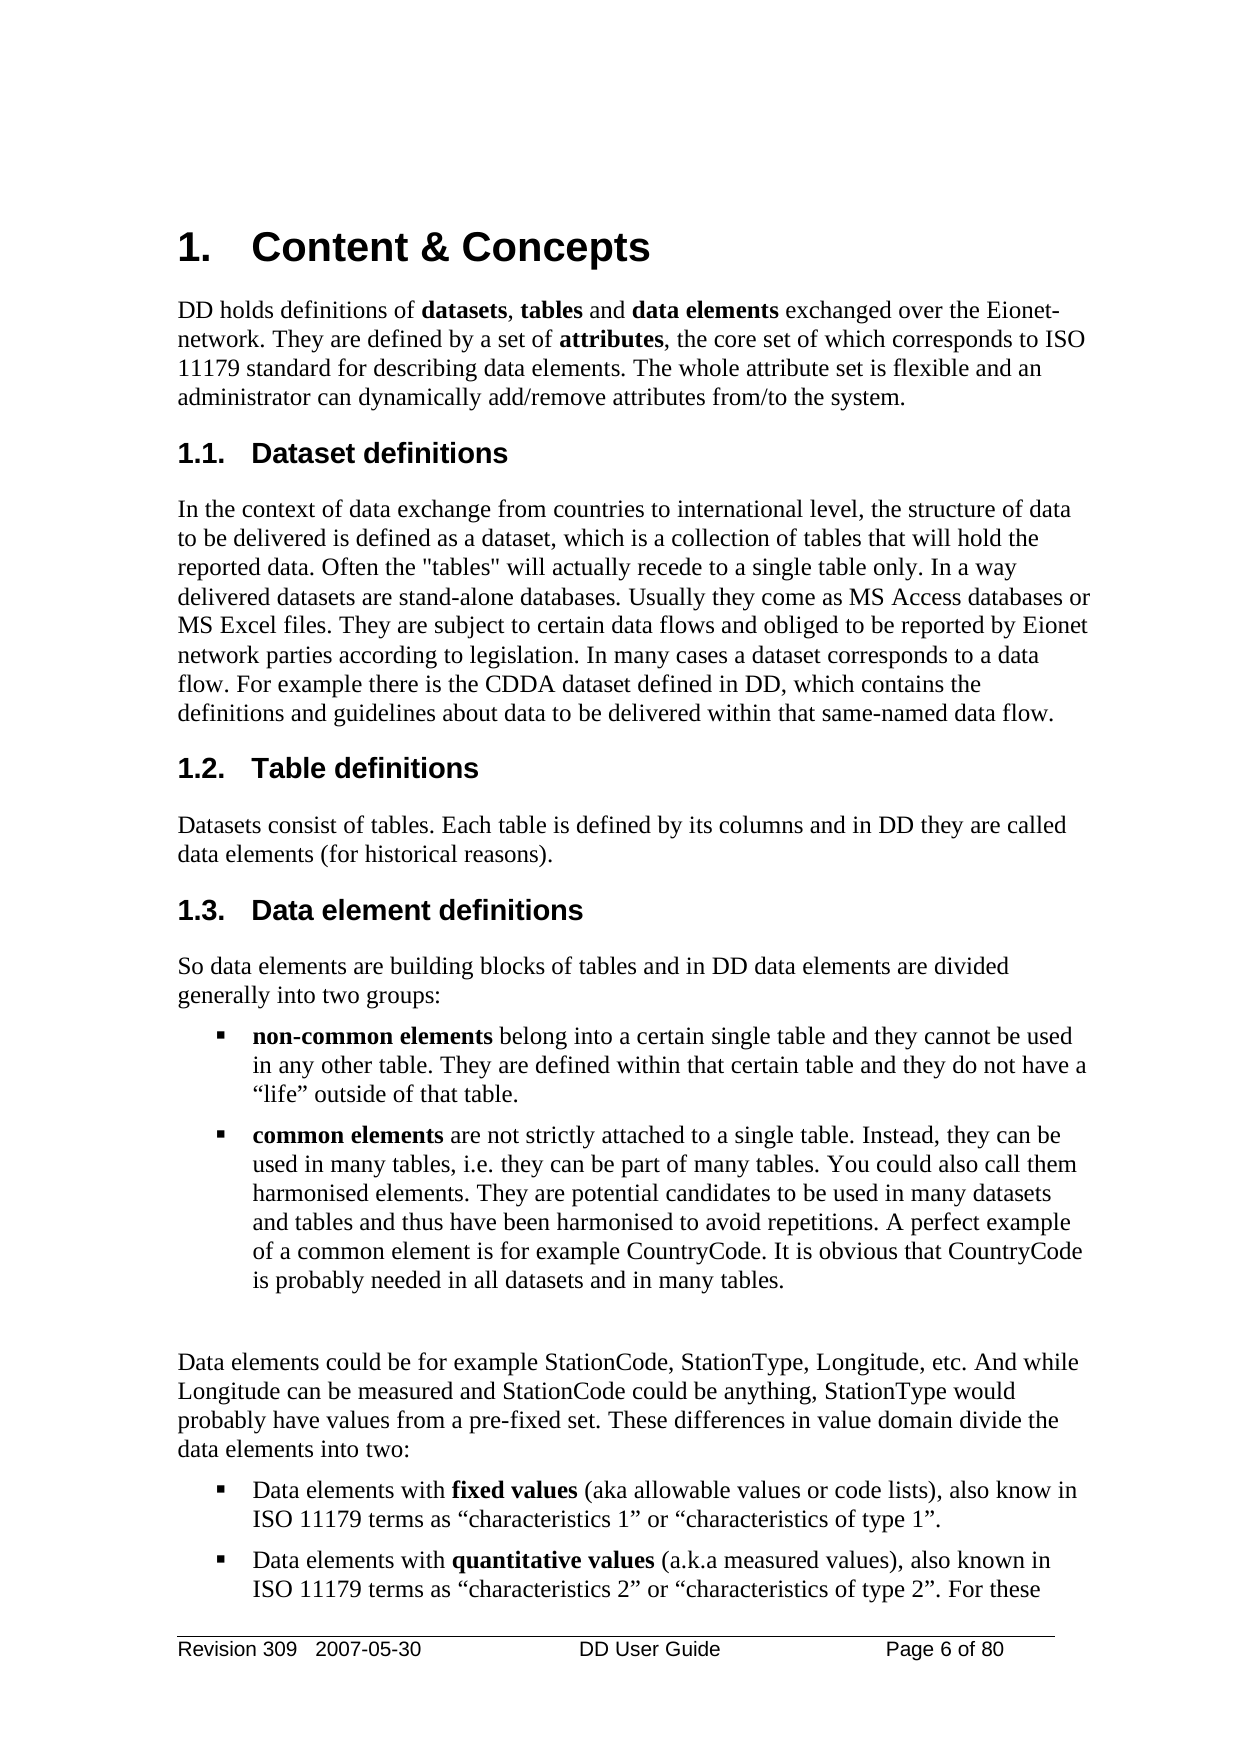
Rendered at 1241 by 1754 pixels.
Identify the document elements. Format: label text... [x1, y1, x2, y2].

subtitle Data element definitions [177, 893, 1092, 926]
text DD holds definitions of datasets, tables and data elements exchanged over the Eionet-network. They are defined by a set of attributes, the core set of which corresponds to ISO 11179 standard for describing data elements. The whole attribute set is flexible and an administrator can dynamically add/remove attributes from/to the system. [177, 295, 1092, 411]
subtitle Content & Concepts [177, 222, 1092, 270]
text So data elements are building blocks of tables and in DD data elements are divided generally into two groups: [177, 951, 1092, 1009]
text In the context of data exchange from countries to international level, the structure of data to be delivered is defined as a dataset, which is a collection of tables that will hold the reported data. Often the "tables" will actually recede to a single table only. In a way delivered datasets are stand-alone databases. Usually they come as MS Access databases or MS Excel files. They are subject to certain data flows and obliged to be reported by Eionet network parties according to legislation. In many cases a dataset corresponds to a data flow. For example there is the CDDA dataset defined in DD, which contains the definitions and guidelines about data to be delivered within that same-named data flow. [177, 494, 1092, 727]
text Data elements could be for example StationCode, StationType, Longitude, etc. And while Longitude can be measured and StationCode could be anything, StationType would probably have values from a pre-fixed set. These differences in value domain divide the data elements into two: [177, 1347, 1092, 1463]
text Datasets consist of tables. Each table is defined by its columns and in DD they are called data elements (for historical reasons). [177, 810, 1092, 868]
subtitle Dataset definitions [177, 436, 1092, 469]
list Data elements with fixed values (aka allowable values or code lists), also know in ISO 11179 terms as “characteristics 1” or “characteristics of type 1”. [215, 1475, 1092, 1533]
list common elements are not strictly attached to a single table. Instead, they can be used in many tables, i.e. they can be part of many tables. You could also call them harmonised elements. They are potential candidates to be used in many datasets and tables and thus have been harmonised to avoid repetitions. A perfect example of a common element is for example CountryCode. It is obvious that CountryCode is probably needed in all datasets and in many tables. [215, 1120, 1092, 1294]
list non-common elements belong into a certain single table and they cannot be used in any other table. They are defined within that certain table and they do not have a “life” outside of that table. [215, 1021, 1092, 1108]
subtitle Table definitions [177, 751, 1092, 785]
list Data elements with quantitative values (a.k.a measured values), also known in ISO 11179 terms as “characteristics 2” or “characteristics of type 2”. For these [215, 1545, 1092, 1603]
